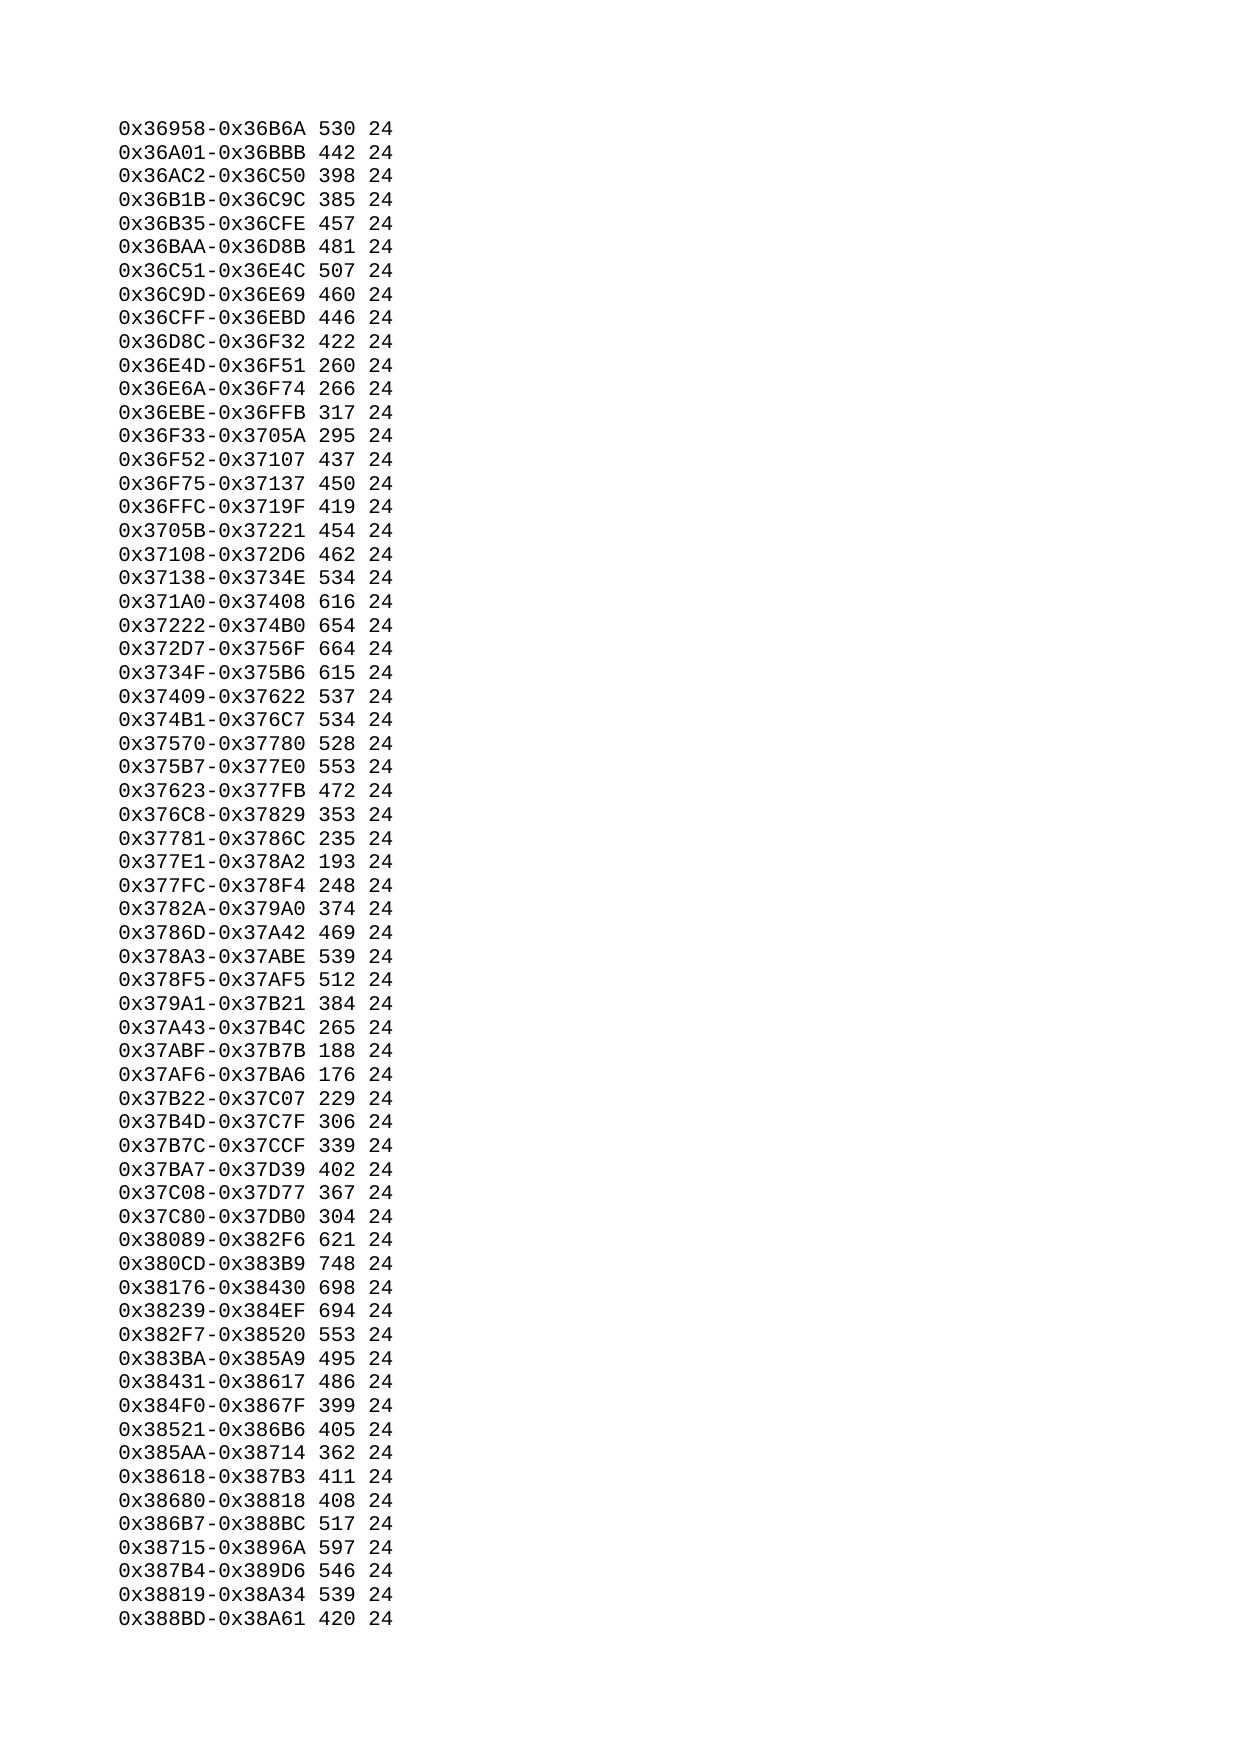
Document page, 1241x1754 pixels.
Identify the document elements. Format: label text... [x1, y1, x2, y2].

text 0x378A3-0x37ABE 539 24 [118, 946, 1122, 969]
text 0x372D7-0x3756F 664 24 [118, 638, 1122, 662]
text 0x376C8-0x37829 353 24 [118, 804, 1122, 827]
text 0x383BA-0x385A9 495 24 [118, 1348, 1122, 1371]
text 0x3705B-0x37221 454 24 [118, 520, 1122, 544]
text 0x375B7-0x377E0 553 24 [118, 757, 1122, 780]
text 0x36B35-0x36CFE 457 24 [118, 213, 1122, 236]
text 0x385AA-0x38714 362 24 [118, 1442, 1122, 1466]
text 0x36A01-0x36BBB 442 24 [118, 142, 1122, 165]
text 0x37C08-0x37D77 367 24 [118, 1182, 1122, 1206]
text 0x388BD-0x38A61 420 24 [118, 1608, 1122, 1631]
text 0x36C9D-0x36E69 460 24 [118, 284, 1122, 307]
text 0x3782A-0x379A0 374 24 [118, 898, 1122, 922]
text 0x36F75-0x37137 450 24 [118, 473, 1122, 496]
text 0x382F7-0x38520 553 24 [118, 1324, 1122, 1348]
text 0x36958-0x36B6A 530 24 [118, 118, 1122, 142]
text 0x36F52-0x37107 437 24 [118, 449, 1122, 473]
text 0x36BAA-0x36D8B 481 24 [118, 236, 1122, 260]
text 0x371A0-0x37408 616 24 [118, 591, 1122, 615]
text 0x380CD-0x383B9 748 24 [118, 1253, 1122, 1277]
text 0x36D8C-0x36F32 422 24 [118, 331, 1122, 354]
text 0x37108-0x372D6 462 24 [118, 544, 1122, 567]
text 0x36E6A-0x36F74 266 24 [118, 378, 1122, 402]
text 0x37222-0x374B0 654 24 [118, 615, 1122, 638]
text 0x37781-0x3786C 235 24 [118, 827, 1122, 851]
text 0x3734F-0x375B6 615 24 [118, 662, 1122, 686]
text 0x37B4D-0x37C7F 306 24 [118, 1111, 1122, 1135]
text 0x37623-0x377FB 472 24 [118, 780, 1122, 804]
text 0x36EBE-0x36FFB 317 24 [118, 402, 1122, 426]
text 0x36E4D-0x36F51 260 24 [118, 354, 1122, 378]
text 0x37138-0x3734E 534 24 [118, 567, 1122, 591]
text 0x37B7C-0x37CCF 339 24 [118, 1135, 1122, 1158]
text 0x374B1-0x376C7 534 24 [118, 709, 1122, 733]
text 0x3786D-0x37A42 469 24 [118, 922, 1122, 946]
text 0x36AC2-0x36C50 398 24 [118, 165, 1122, 189]
text 0x377E1-0x378A2 193 24 [118, 851, 1122, 875]
text 0x378F5-0x37AF5 512 24 [118, 969, 1122, 993]
text 0x38618-0x387B3 411 24 [118, 1466, 1122, 1489]
text 0x38431-0x38617 486 24 [118, 1371, 1122, 1395]
text 0x36FFC-0x3719F 419 24 [118, 496, 1122, 520]
text 0x36B1B-0x36C9C 385 24 [118, 189, 1122, 213]
text 0x37C80-0x37DB0 304 24 [118, 1206, 1122, 1229]
text 0x379A1-0x37B21 384 24 [118, 993, 1122, 1017]
text 0x38521-0x386B6 405 24 [118, 1419, 1122, 1442]
text 0x37BA7-0x37D39 402 24 [118, 1158, 1122, 1182]
text 0x384F0-0x3867F 399 24 [118, 1395, 1122, 1419]
text 0x37A43-0x37B4C 265 24 [118, 1017, 1122, 1040]
text 0x377FC-0x378F4 248 24 [118, 875, 1122, 898]
text 0x37AF6-0x37BA6 176 24 [118, 1064, 1122, 1088]
text 0x386B7-0x388BC 517 24 [118, 1513, 1122, 1537]
text 0x37409-0x37622 537 24 [118, 686, 1122, 709]
text 0x38819-0x38A34 539 24 [118, 1584, 1122, 1608]
text 0x36C51-0x36E4C 507 24 [118, 260, 1122, 284]
text 0x38239-0x384EF 694 24 [118, 1300, 1122, 1324]
text 0x38680-0x38818 408 24 [118, 1489, 1122, 1513]
text 0x387B4-0x389D6 546 24 [118, 1561, 1122, 1584]
text 0x38089-0x382F6 621 24 [118, 1229, 1122, 1253]
text 0x36CFF-0x36EBD 446 24 [118, 307, 1122, 331]
text 0x37570-0x37780 528 24 [118, 733, 1122, 757]
text 0x38715-0x3896A 597 24 [118, 1537, 1122, 1561]
text 0x36F33-0x3705A 295 24 [118, 426, 1122, 449]
text 0x37B22-0x37C07 229 24 [118, 1088, 1122, 1111]
text 0x37ABF-0x37B7B 188 24 [118, 1040, 1122, 1064]
text 0x38176-0x38430 698 24 [118, 1277, 1122, 1300]
